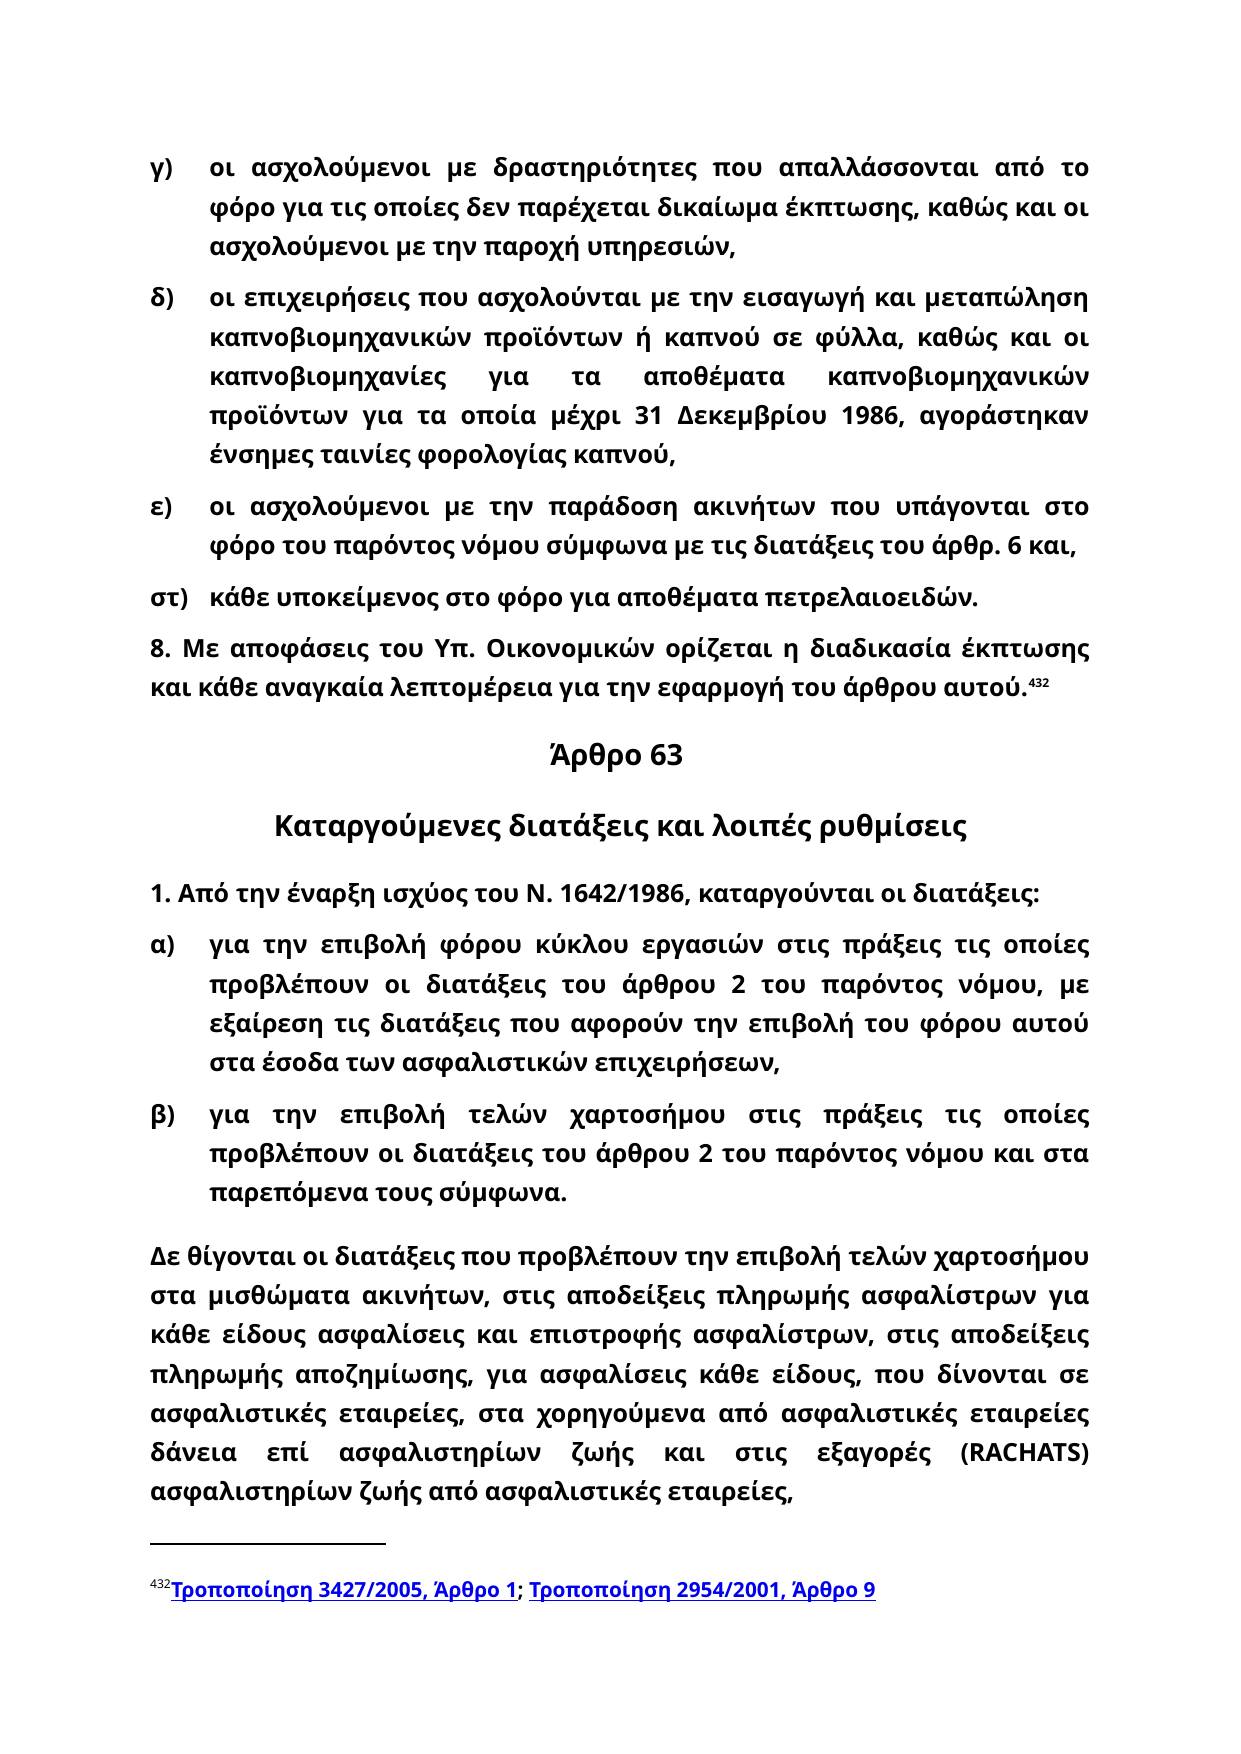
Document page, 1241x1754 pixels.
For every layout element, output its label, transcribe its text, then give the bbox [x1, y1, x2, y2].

text Δε θίγονται οι διατάξεις που προβλέπουν την επιβολή τελών χαρτοσήμου στα μισθώματα ακινήτων, στις αποδείξεις πληρωμής ασφαλίστρων για κάθε είδους ασφαλίσεις και επιστροφής ασφαλίστρων, στις αποδείξεις πληρωμής αποζημίωσης, για ασφαλίσεις κάθε είδους, που δίνονται σε ασφαλιστικές εταιρείες, στα χορηγούμενα από ασφαλιστικές εταιρείες δάνεια επί ασφαλιστηρίων ζωής και στις εξαγορές (RACHATS) ασφαλιστηρίων ζωής από ασφαλιστικές εταιρείες, [150, 1239, 1090, 1508]
text 1. Από την έναρξη ισχύος του Ν. 1642/1986, καταργούνται οι διατάξεις: [150, 875, 1090, 909]
text Τροποποίηση 3427/2005, Άρθρο 1; Τροποποίηση 2954/2001, Άρθρο 9 [150, 1576, 1090, 1604]
list β) για την επιβολή τελών χαρτοσήμου στις πράξεις τις οποίες προβλέπουν οι διατάξεις του άρθρου 2 του παρόντος νόμου και στα παρεπόμενα τους σύμφωνα. [150, 1096, 1090, 1209]
list δ) οι επιχειρήσεις που ασχολούνται με την εισαγωγή και μεταπώληση καπνοβιομηχανικών προϊόντων ή καπνού σε φύλλα, καθώς και οι καπνοβιομηχανίες για τα αποθέματα καπνοβιομηχανικών προϊόντων για τα οποία μέχρι 31 Δεκεμβρίου 1986, αγοράστηκαν ένσημες ταινίες φορολογίας καπνού, [150, 280, 1090, 471]
subtitle Καταργούμενες διατάξεις και λοιπές ρυθμίσεις [150, 805, 1090, 844]
list α) για την επιβολή φόρου κύκλου εργασιών στις πράξεις τις οποίες προβλέπουν οι διατάξεις του άρθρου 2 του παρόντος νόμου, με εξαίρεση τις διατάξεις που αφορούν την επιβολή του φόρου αυτού στα έσοδα των ασφαλιστικών επιχειρήσεων, [150, 927, 1090, 1079]
list στ) κάθε υποκείμενος στο φόρο για αποθέματα πετρελαιοειδών. [150, 579, 1090, 613]
list γ) οι ασχολούμενοι με δραστηριότητες που απαλλάσσονται από το φόρο για τις οποίες δεν παρέχεται δικαίωμα έκπτωσης, καθώς και οι ασχολούμενοι με την παροχή υπηρεσιών, [150, 150, 1090, 262]
list ε) οι ασχολούμενοι με την παράδοση ακινήτων που υπάγονται στο φόρο του παρόντος νόμου σύμφωνα με τις διατάξεις του άρθρ. 6 και, [150, 488, 1090, 562]
subtitle Άρθρο 63 [150, 734, 1090, 774]
text 8. Με αποφάσεις του Υπ. Οικονομικών ορίζεται η διαδικασία έκπτωσης και κάθε αναγκαία λεπτομέρεια για την εφαρμογή του άρθρου αυτού. [150, 631, 1090, 704]
